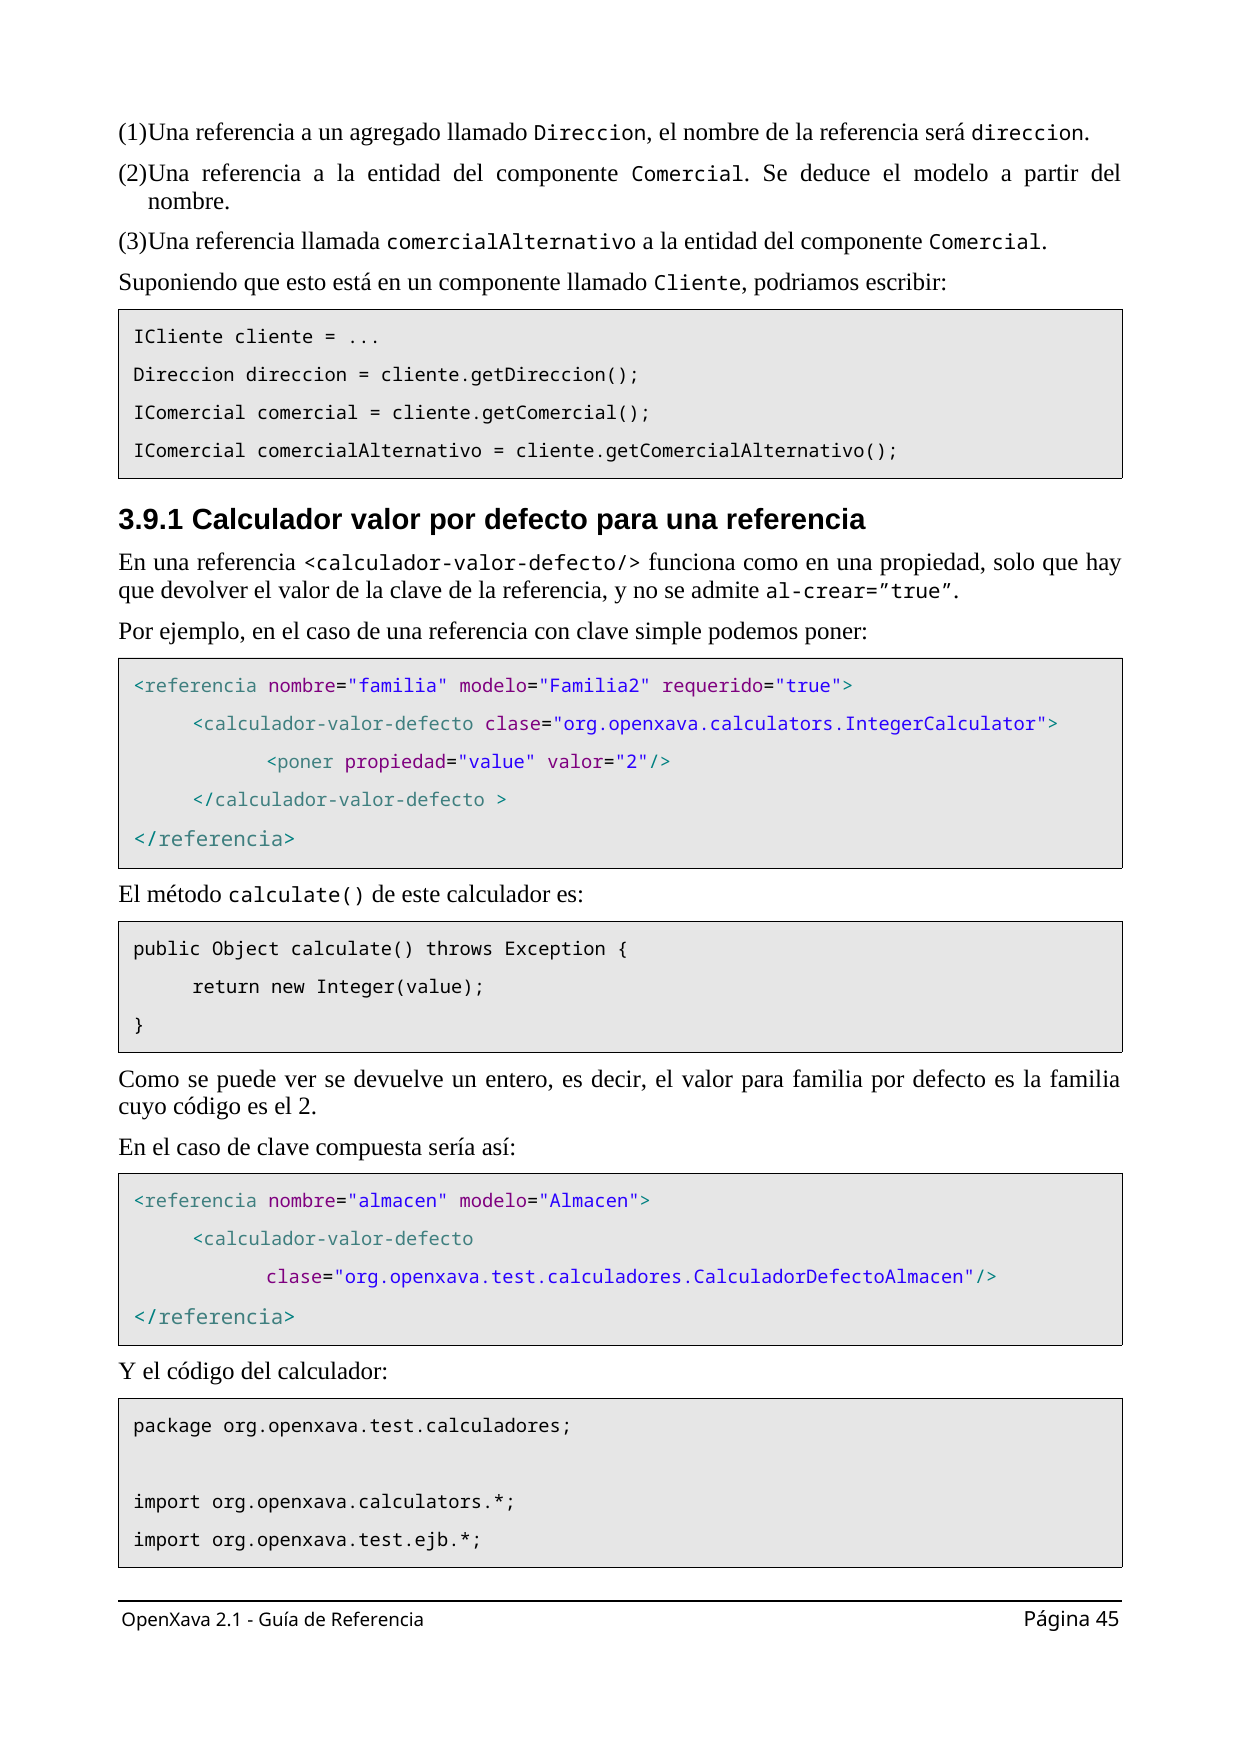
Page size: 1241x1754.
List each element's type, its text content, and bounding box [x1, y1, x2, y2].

text <calculador-valor-defecto [119, 1211, 1122, 1249]
text <calculador-valor-defecto clase="org.openxava.calculators.IntegerCalculator"> [119, 696, 1122, 733]
text Suponiendo que esto está en un componente llamado Cliente, podriamos escribir: [118, 268, 1122, 296]
list Una referencia a la entidad del componente Comercial. Se deduce el modelo a partir del nombre. [118, 159, 1122, 215]
text public Object calculate() throws Exception { [119, 922, 1122, 959]
text <poner propiedad="value" valor="2"/> [119, 733, 1122, 772]
text Como se puede ver se devuelve un entero, es decir, el valor para familia por defecto es la familia cuyo código es el 2. [118, 1065, 1122, 1120]
list Una referencia a un agregado llamado Direccion, el nombre de la referencia será direccion. [118, 118, 1122, 146]
text IComercial comercial = cliente.getComercial(); [119, 385, 1122, 423]
text import org.openxava.calculators.*; [119, 1474, 1122, 1512]
text } [119, 997, 1122, 1052]
text IComercial comercialAlternativo = cliente.getComercialAlternativo(); [119, 423, 1122, 478]
text En el caso de clave compuesta sería así: [118, 1133, 1122, 1160]
text </calculador-valor-defecto > [119, 772, 1122, 809]
text ICliente cliente = ... [119, 310, 1122, 347]
text Direccion direccion = cliente.getDireccion(); [119, 347, 1122, 385]
text En una referencia <calculador-valor-defecto/> funciona como en una propiedad, solo que hay que devolver el valor de la clave de la referencia, y no se admite al-crear=”true”. [118, 548, 1122, 605]
text import org.openxava.test.ejb.*; [119, 1512, 1122, 1567]
text package org.openxava.test.calculadores; [119, 1399, 1122, 1436]
text El método calculate() de este calculador es: [118, 880, 1122, 908]
text return new Integer(value); [119, 959, 1122, 997]
text Por ejemplo, en el caso de una referencia con clave simple podemos poner: [118, 617, 1122, 645]
text <referencia nombre="familia" modelo="Familia2" requerido="true"> [119, 659, 1122, 696]
text clase="org.openxava.test.calculadores.CalculadorDefectoAlmacen"/> [119, 1249, 1122, 1287]
text </referencia> [119, 1287, 1122, 1345]
text </referencia> [119, 809, 1122, 868]
text <referencia nombre="almacen" modelo="Almacen"> [119, 1174, 1122, 1211]
subtitle Calculador valor por defecto para una referencia [118, 503, 1122, 536]
text Y el código del calculador: [118, 1357, 1122, 1385]
list Una referencia llamada comercialAlternativo a la entidad del componente Comercial. [118, 227, 1122, 256]
